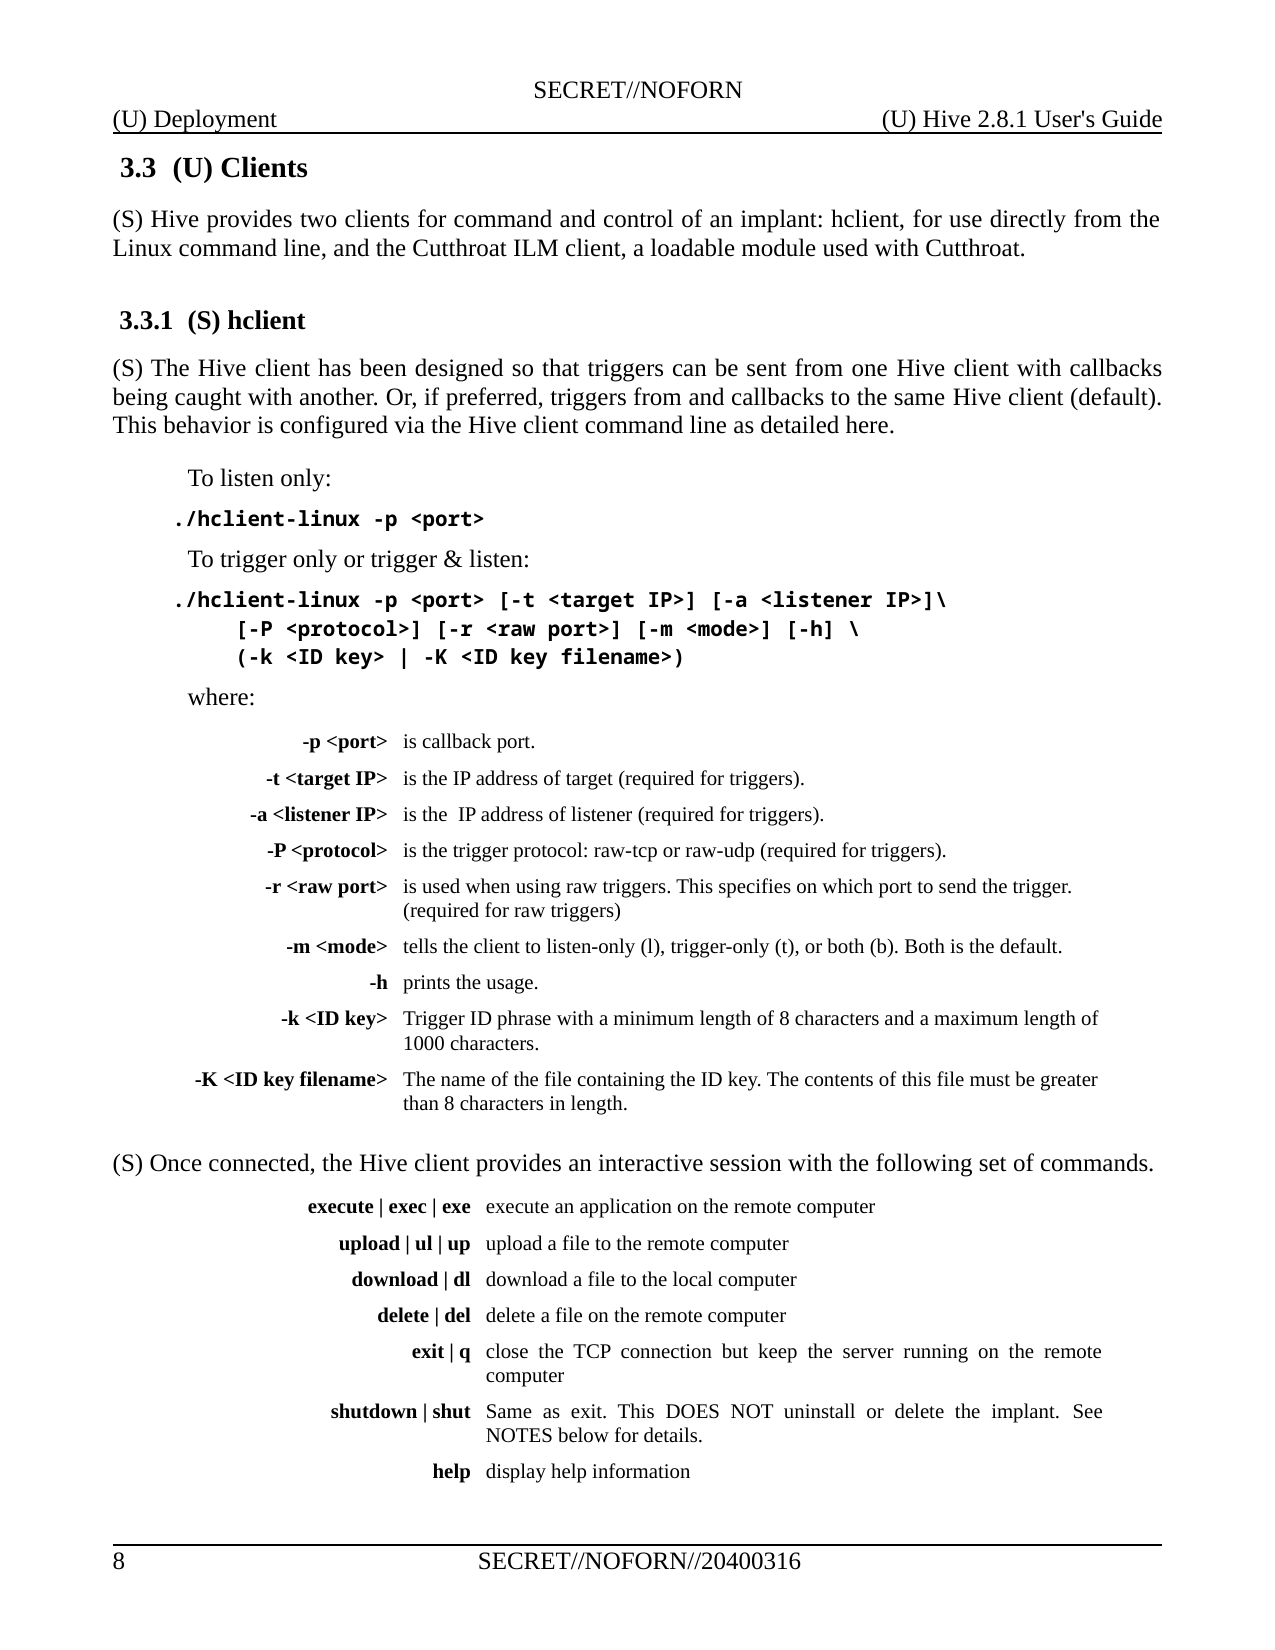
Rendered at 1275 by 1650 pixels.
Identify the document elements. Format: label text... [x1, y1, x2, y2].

table_cell is the IP address of listener (required for triggers). [395, 796, 1110, 832]
text where: [187, 682, 1162, 711]
text (S) Once connected, the Hive client provides an interactive session with the following set of commands. [112, 1148, 1162, 1176]
table_cell close the TCP connection but keep the server running on the remote computer [478, 1333, 1110, 1393]
table_cell download | dl [165, 1261, 478, 1297]
table_cell -P <protocol> [165, 832, 395, 868]
text To trigger only or trigger & listen: [187, 544, 1162, 573]
table_cell help [165, 1454, 478, 1489]
table_cell is the IP address of target (required for triggers). [395, 759, 1110, 796]
table_cell upload a file to the remote computer [478, 1225, 1110, 1261]
table_cell shutdown | shut [165, 1393, 478, 1453]
table_cell is the trigger protocol: raw‑tcp or raw‑udp (required for triggers). [395, 832, 1110, 868]
table_cell The name of the file containing the ID key. The contents of this file must be greater than 8 characters in length. [395, 1061, 1110, 1121]
text ./hclient-linux -p <port> [142, 504, 1132, 532]
table_cell download a file to the local computer [478, 1261, 1110, 1297]
table_cell -m <mode> [165, 928, 395, 964]
table_cell -K <ID key filename> [165, 1061, 395, 1121]
table_cell Same as exit. This DOES NOT uninstall or delete the implant. See NOTES below for details. [478, 1393, 1110, 1453]
table_cell Trigger ID phrase with a minimum length of 8 characters and a maximum length of 1000 characters. [395, 1000, 1110, 1061]
text [-P <protocol>] [-r <raw port>] [-m <mode>] [-h] \ [142, 614, 1132, 642]
table_cell delete | del [165, 1297, 478, 1333]
table_cell -a <listener IP> [165, 796, 395, 832]
table_header execute an application on the remote computer [478, 1189, 1110, 1224]
table_cell is used when using raw triggers. This specifies on which port to send the trigger. (required for raw triggers) [395, 868, 1110, 928]
text ./hclient-linux -p <port> [-t <target IP>] [-a <listener IP>]\ [142, 585, 1132, 614]
table_cell display help information [478, 1454, 1110, 1489]
table_header is callback port. [395, 723, 1110, 759]
table_cell -t <target IP> [165, 759, 395, 796]
text To listen only: [187, 463, 1162, 492]
table_cell prints the usage. [395, 964, 1110, 1000]
table_cell exit | q [165, 1333, 478, 1393]
text (S) The Hive client has been designed so that triggers can be sent from one Hive client with callbacks being caught with another. Or, if preferred, triggers from and callbacks to the same Hive client (default). This behavior is configured via the Hive client command line as detailed here. [112, 353, 1162, 439]
table_cell delete a file on the remote computer [478, 1297, 1110, 1333]
table_cell -k <ID key> [165, 1000, 395, 1061]
subtitle (U) Clients [112, 150, 1162, 183]
table_cell -r <raw port> [165, 868, 395, 928]
table_header -p <port> [165, 723, 395, 759]
subtitle (S) hclient [112, 304, 1162, 335]
table_cell upload | ul | up [165, 1225, 478, 1261]
table_cell tells the client to listen-only (l), trigger-only (t), or both (b). Both is the default. [395, 928, 1110, 964]
table_header execute | exec | exe [165, 1189, 478, 1224]
table_cell -h [165, 964, 395, 1000]
text (S) Hive provides two clients for command and control of an implant: hclient, for use directly from the Linux command line, and the Cutthroat ILM client, a loadable module used with Cutthroat. [112, 204, 1162, 262]
text (-k <ID key> | -K <ID key filename>) [142, 642, 1132, 671]
